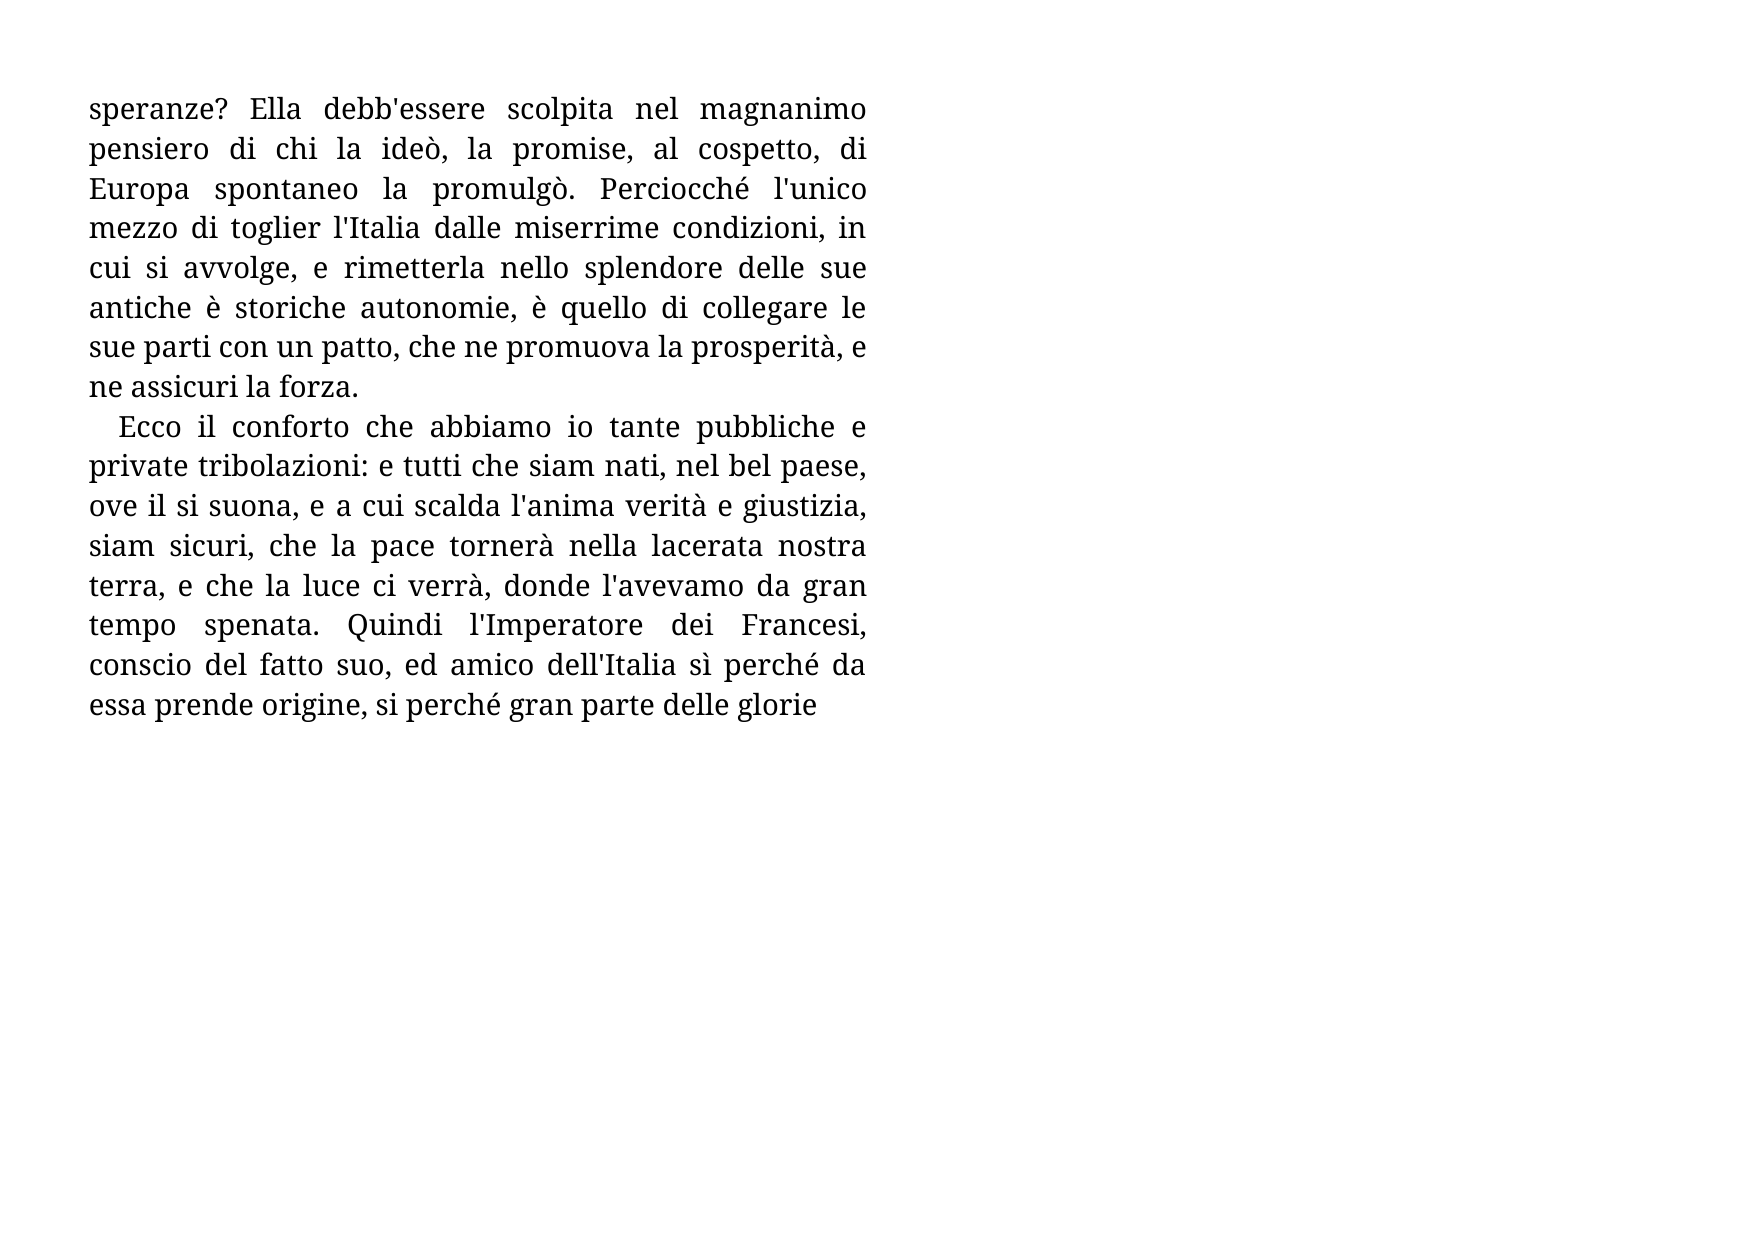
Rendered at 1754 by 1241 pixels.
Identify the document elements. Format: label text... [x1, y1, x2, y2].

text Ecco il conforto che abbiamo io tante pubbliche e private tribolazioni: e tutti che siam nati, nel bel paese, ove il si suona, e a cui scalda l'anima verità e giustizia, siam sicuri, che la pace tornerà nella lacerata nostra terra, e che la luce ci verrà, donde l'avevamo da gran tempo spenata. Quindi l'Imperatore dei Francesi, conscio del fatto suo, ed amico dell'Italia sì perché da essa prende origine, si perché gran parte delle glorie [88, 406, 868, 723]
text speranze? Ella debb'essere scolpita nel magnanimo pensiero di chi la ideò, la promise, al cospetto, di Europa spontaneo la promulgò. Perciocché l'unico mezzo di toglier l'Italia dalle miserrime condizioni, in cui si avvolge, e rimetterla nello splendore delle sue antiche è storiche autonomie, è quello di collegare le sue parti con un patto, che ne promuova la prosperità, e ne assicuri la forza. [88, 88, 868, 406]
